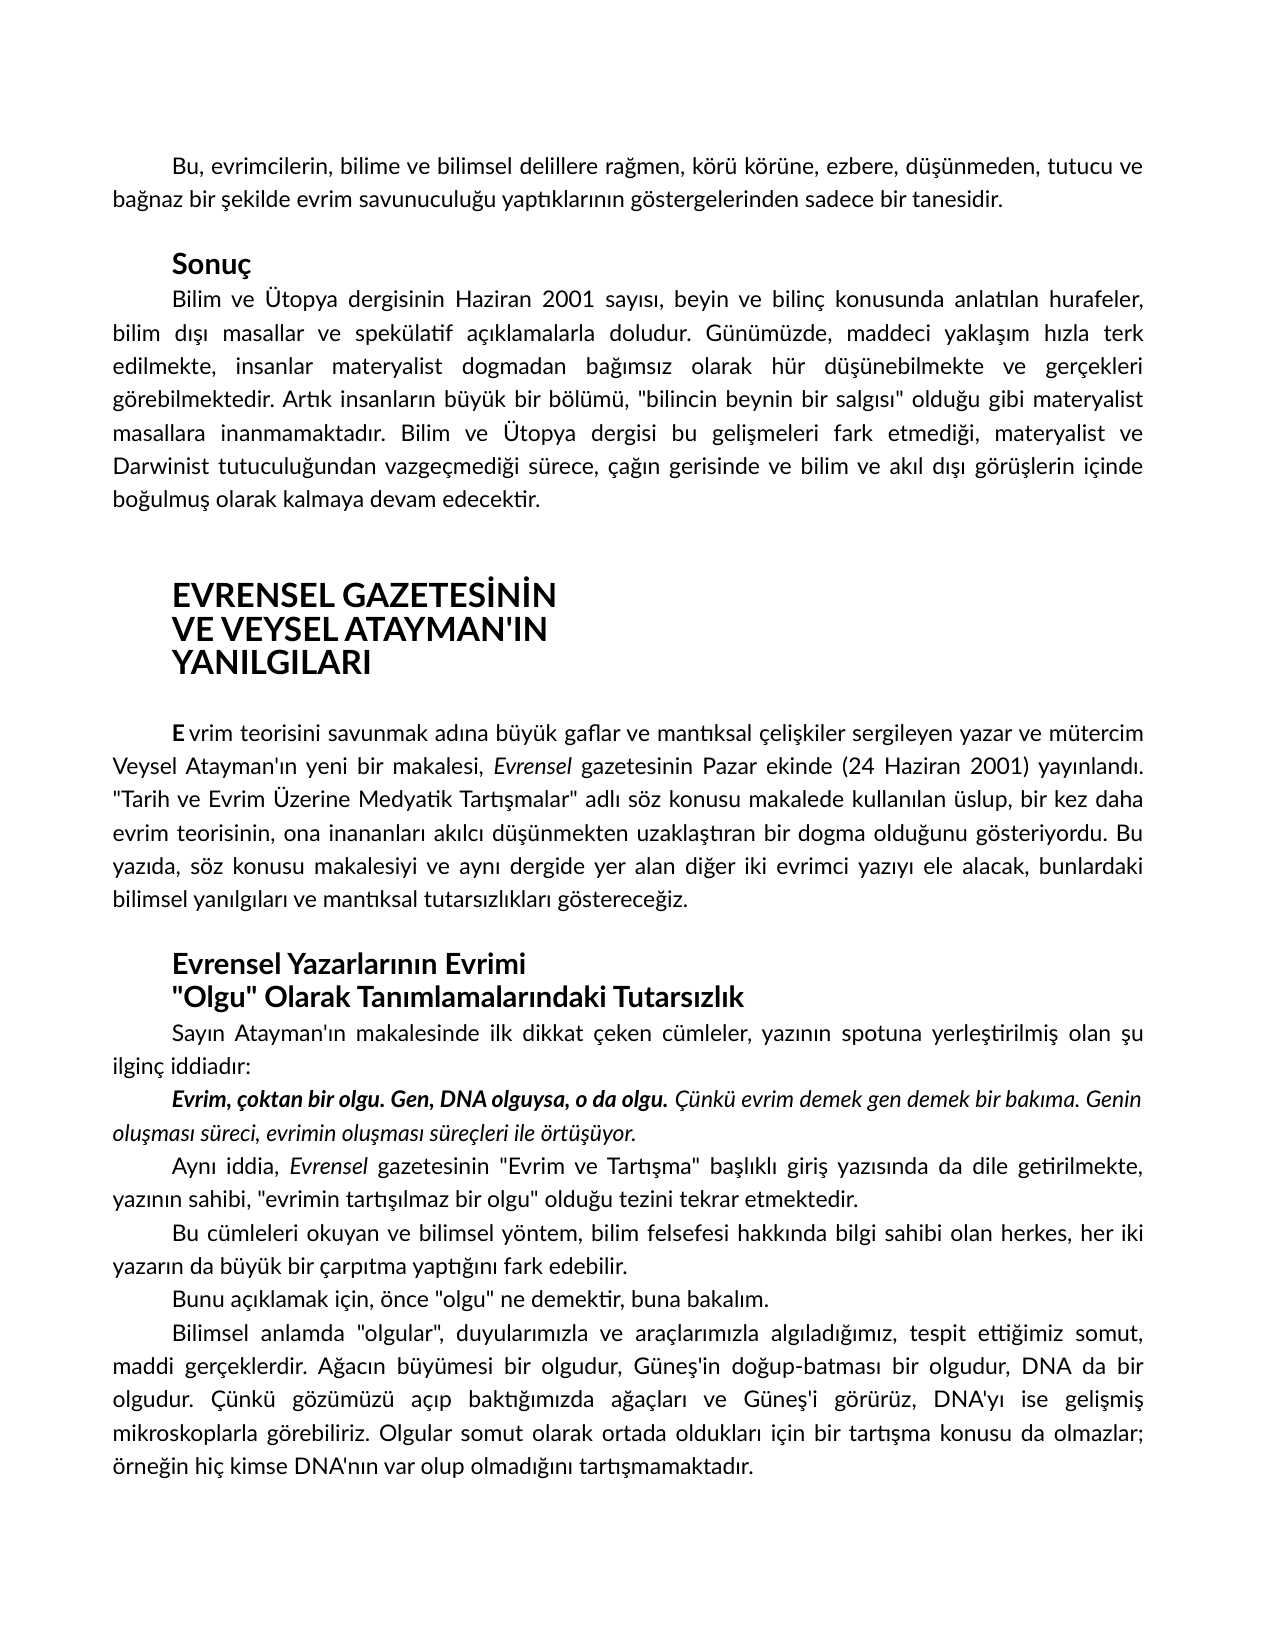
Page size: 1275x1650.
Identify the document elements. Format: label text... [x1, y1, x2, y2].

text Bu cümleleri okuyan ve bilimsel yöntem, bilim felsefesi hakkında bilgi sahibi olan herkes, her iki yazarın da büyük bir çarpıtma yaptığını fark edebilir. [112, 1214, 1145, 1281]
text YANILGILARI [112, 648, 1145, 681]
text Bilim ve Ütopya dergisinin Haziran 2001 sayısı, beyin ve bilinç konusunda anlatılan hurafeler, bilim dışı masallar ve spekülatif açıklamalarla doludur. Günümüzde, maddeci yaklaşım hızla terk edilmekte, insanlar materyalist dogmadan bağımsız olarak hür düşünebilmekte ve gerçekleri görebilmektedir. Artık insanların büyük bir bölümü, "bilincin beynin bir salgısı" olduğu gibi materyalist masallara inanmamaktadır. Bilim ve Ütopya dergisi bu gelişmeleri fark etmediği, materyalist ve Darwinist tutuculuğundan vazgeçmediği sürece, çağın gerisinde ve bilim ve akıl dışı görüşlerin içinde boğulmuş olarak kalmaya devam edecektir. [112, 281, 1145, 514]
text Bu, evrimcilerin, bilime ve bilimsel delillere rağmen, körü körüne, ezbere, düşünmeden, tutucu ve bağnaz bir şekilde evrim savunuculuğu yaptıklarının göstergelerinden sadece bir tanesidir. [112, 148, 1145, 214]
text Bunu açıklamak için, önce "olgu" ne demektir, buna bakalım. [112, 1281, 1145, 1314]
text Evrim teorisini savunmak adına büyük gaflar ve mantıksal çelişkiler sergileyen yazar ve mütercim Veysel Atayman'ın yeni bir makalesi, Evrensel gazetesinin Pazar ekinde (24 Haziran 2001) yayınlandı. "Tarih ve Evrim Üzerine Medyatik Tartışmalar" adlı söz konusu makalede kullanılan üslup, bir kez daha evrim teorisinin, ona inananları akılcı düşünmekten uzaklaştıran bir dogma olduğunu gösteriyordu. Bu yazıda, söz konusu makalesiyi ve aynı dergide yer alan diğer iki evrimci yazıyı ele alacak, bunlardaki bilimsel yanılgıları ve mantıksal tutarsızlıkları göstereceğiz. [112, 714, 1145, 914]
text EVRENSEL GAZETESİNİN [112, 581, 1145, 614]
text Evrim, çoktan bir olgu. Gen, DNA olguysa, o da olgu. Çünkü evrim demek gen demek bir bakıma. Genin oluşması süreci, evrimin oluşması süreçleri ile örtüşüyor. [112, 1081, 1145, 1148]
text Aynı iddia, Evrensel gazetesinin "Evrim ve Tartışma" başlıklı giriş yazısında da dile getirilmekte, yazının sahibi, "evrimin tartışılmaz bir olgu" olduğu tezini tekrar etmektedir. [112, 1148, 1145, 1214]
text "Olgu" Olarak Tanımlamalarındaki Tutarsızlık [112, 981, 1145, 1014]
text Sonuç [112, 248, 1145, 281]
text Sayın Atayman'ın makalesinde ilk dikkat çeken cümleler, yazının spotuna yerleştirilmiş olan şu ilginç iddiadır: [112, 1014, 1145, 1081]
text Bilimsel anlamda "olgular", duyularımızla ve araçlarımızla algıladığımız, tespit ettiğimiz somut, maddi gerçeklerdir. Ağacın büyümesi bir olgudur, Güneş'in doğup-batması bir olgudur, DNA da bir olgudur. Çünkü gözümüzü açıp baktığımızda ağaçları ve Güneş'i görürüz, DNA'yı ise gelişmiş mikroskoplarla görebiliriz. Olgular somut olarak ortada oldukları için bir tartışma konusu da olmazlar; örneğin hiç kimse DNA'nın var olup olmadığını tartışmamaktadır. [112, 1314, 1145, 1481]
text VE VEYSEL ATAYMAN'IN [112, 614, 1145, 648]
text Evrensel Yazarlarının Evrimi [112, 948, 1145, 981]
